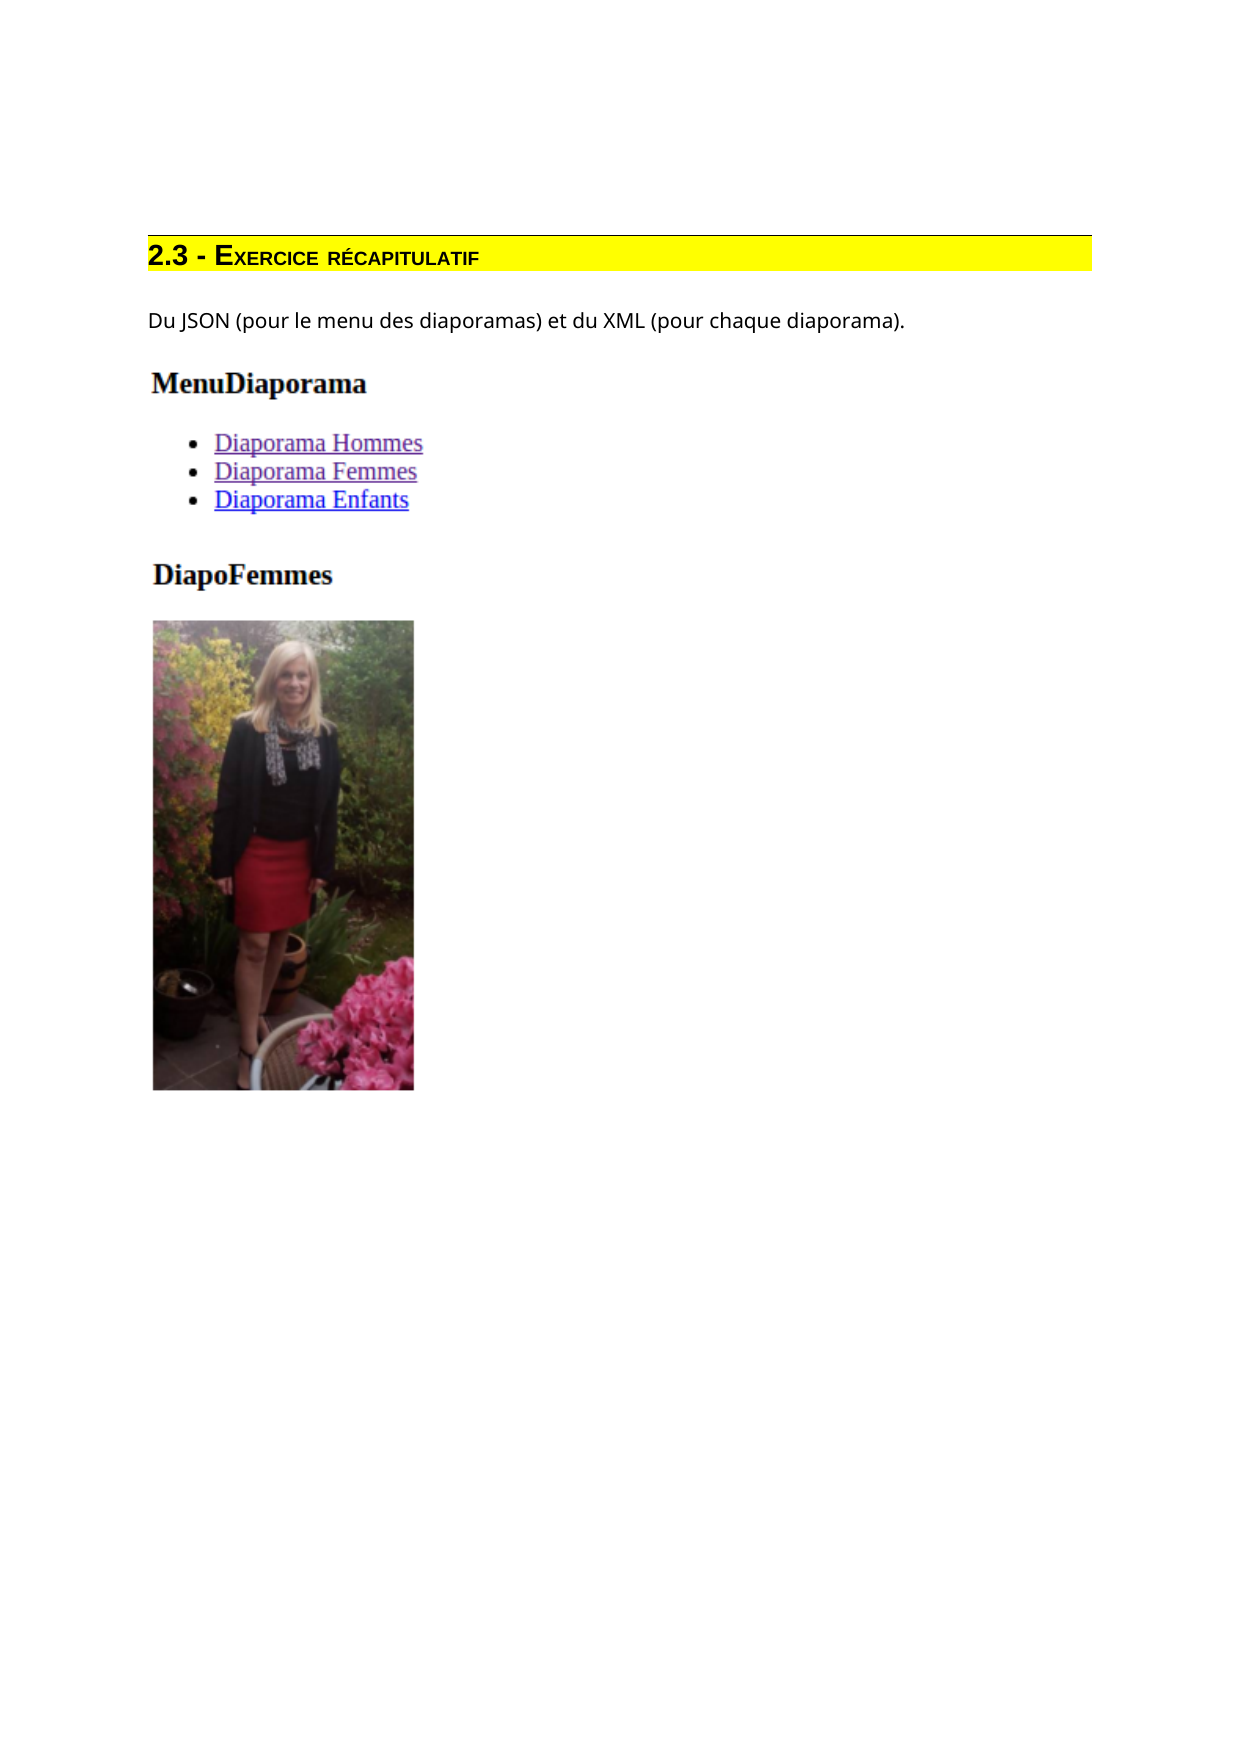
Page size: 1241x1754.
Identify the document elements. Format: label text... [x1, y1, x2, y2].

picture [147, 555, 422, 1100]
text Du JSON (pour le menu des diaporamas) et du XML (pour chaque diaporama). [148, 306, 1092, 334]
subtitle - Exercice récapitulatif [148, 236, 1092, 271]
picture [147, 362, 436, 527]
